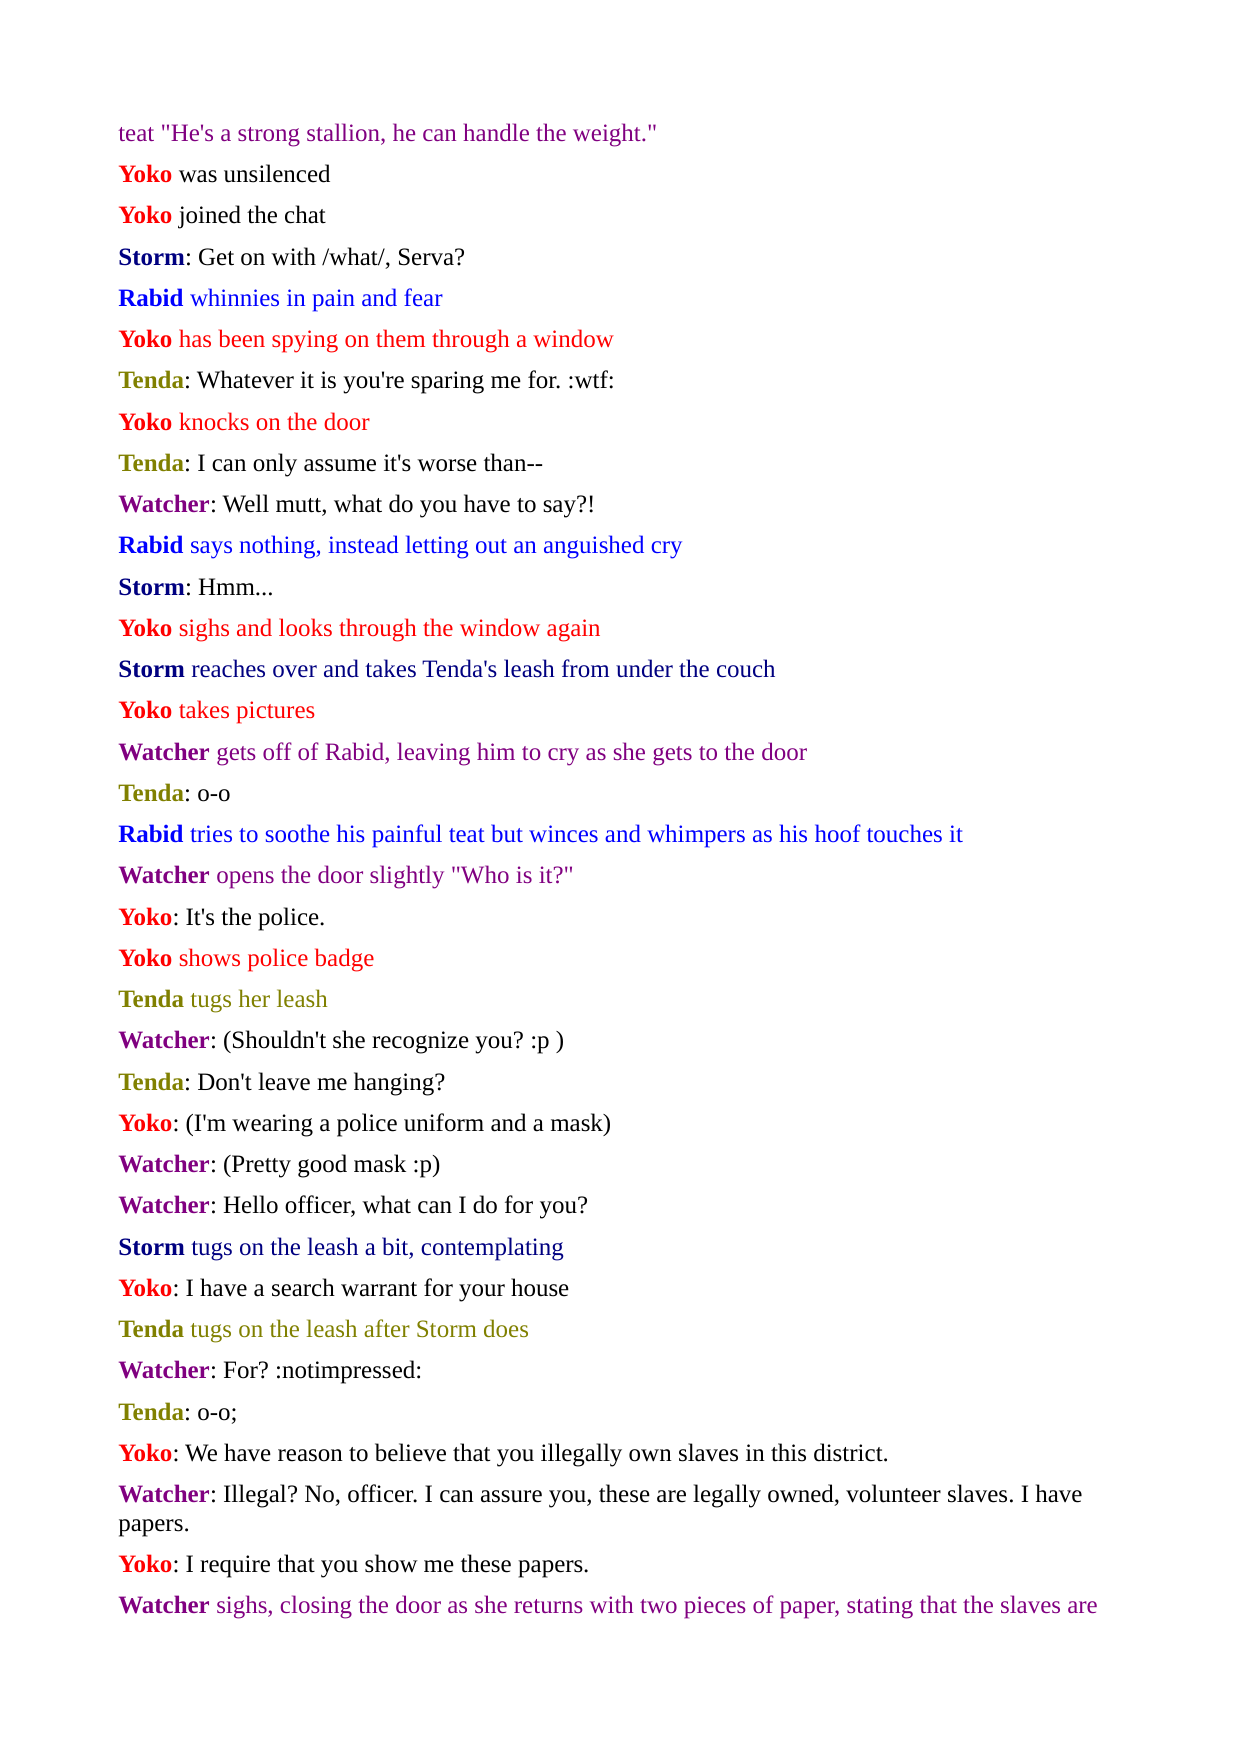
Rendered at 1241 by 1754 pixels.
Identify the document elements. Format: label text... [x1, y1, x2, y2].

text Watcher sighs, closing the door as she returns with two pieces of paper, stating that the slaves are [118, 1591, 1122, 1619]
text Watcher gets off of Rabid, leaving him to cry as she gets to the door [118, 737, 1122, 766]
text Yoko: (I'm wearing a police uniform and a mask) [118, 1108, 1122, 1137]
text Yoko: It's the police. [118, 902, 1122, 931]
text Yoko takes pictures [118, 696, 1122, 724]
text Watcher: Well mutt, what do you have to say?! [118, 489, 1122, 518]
text Tenda tugs her leash [118, 984, 1122, 1013]
text Watcher: (Shouldn't she recognize you? :p ) [118, 1026, 1122, 1054]
text Yoko shows police badge [118, 943, 1122, 972]
text Rabid whinnies in pain and fear [118, 283, 1122, 312]
text Tenda: Don't leave me hanging? [118, 1067, 1122, 1096]
text Yoko has been spying on them through a window [118, 324, 1122, 353]
text Yoko joined the chat [118, 201, 1122, 229]
text Rabid tries to soothe his painful teat but winces and whimpers as his hoof touches it [118, 819, 1122, 848]
text Watcher: (Pretty good mask :p) [118, 1149, 1122, 1178]
text Tenda: I can only assume it's worse than-- [118, 448, 1122, 477]
text Watcher: Hello officer, what can I do for you? [118, 1191, 1122, 1219]
text Tenda tugs on the leash after Storm does [118, 1314, 1122, 1343]
text Storm tugs on the leash a bit, contemplating [118, 1232, 1122, 1261]
text Watcher opens the door slightly "Who is it?" [118, 861, 1122, 889]
text Yoko: We have reason to believe that you illegally own slaves in this district. [118, 1438, 1122, 1467]
text Tenda: Whatever it is you're sparing me for. :wtf: [118, 366, 1122, 394]
text Storm reaches over and takes Tenda's leash from under the couch [118, 654, 1122, 683]
text Yoko sighs and looks through the window again [118, 613, 1122, 642]
text Yoko knocks on the door [118, 407, 1122, 436]
text Yoko was unsilenced [118, 159, 1122, 188]
text Tenda: o-o [118, 778, 1122, 807]
text Yoko: I require that you show me these papers. [118, 1549, 1122, 1578]
text teat "He's a strong stallion, he can handle the weight." [118, 118, 1122, 147]
text Rabid says nothing, instead letting out an anguished cry [118, 531, 1122, 559]
text Tenda: o-o; [118, 1397, 1122, 1426]
text Storm: Hmm... [118, 572, 1122, 601]
text Watcher: Illegal? No, officer. I can assure you, these are legally owned, volunteer slaves. I have papers. [118, 1479, 1122, 1537]
text Watcher: For? :notimpressed: [118, 1356, 1122, 1384]
text Storm: Get on with /what/, Serva? [118, 242, 1122, 271]
text Yoko: I have a search warrant for your house [118, 1273, 1122, 1302]
